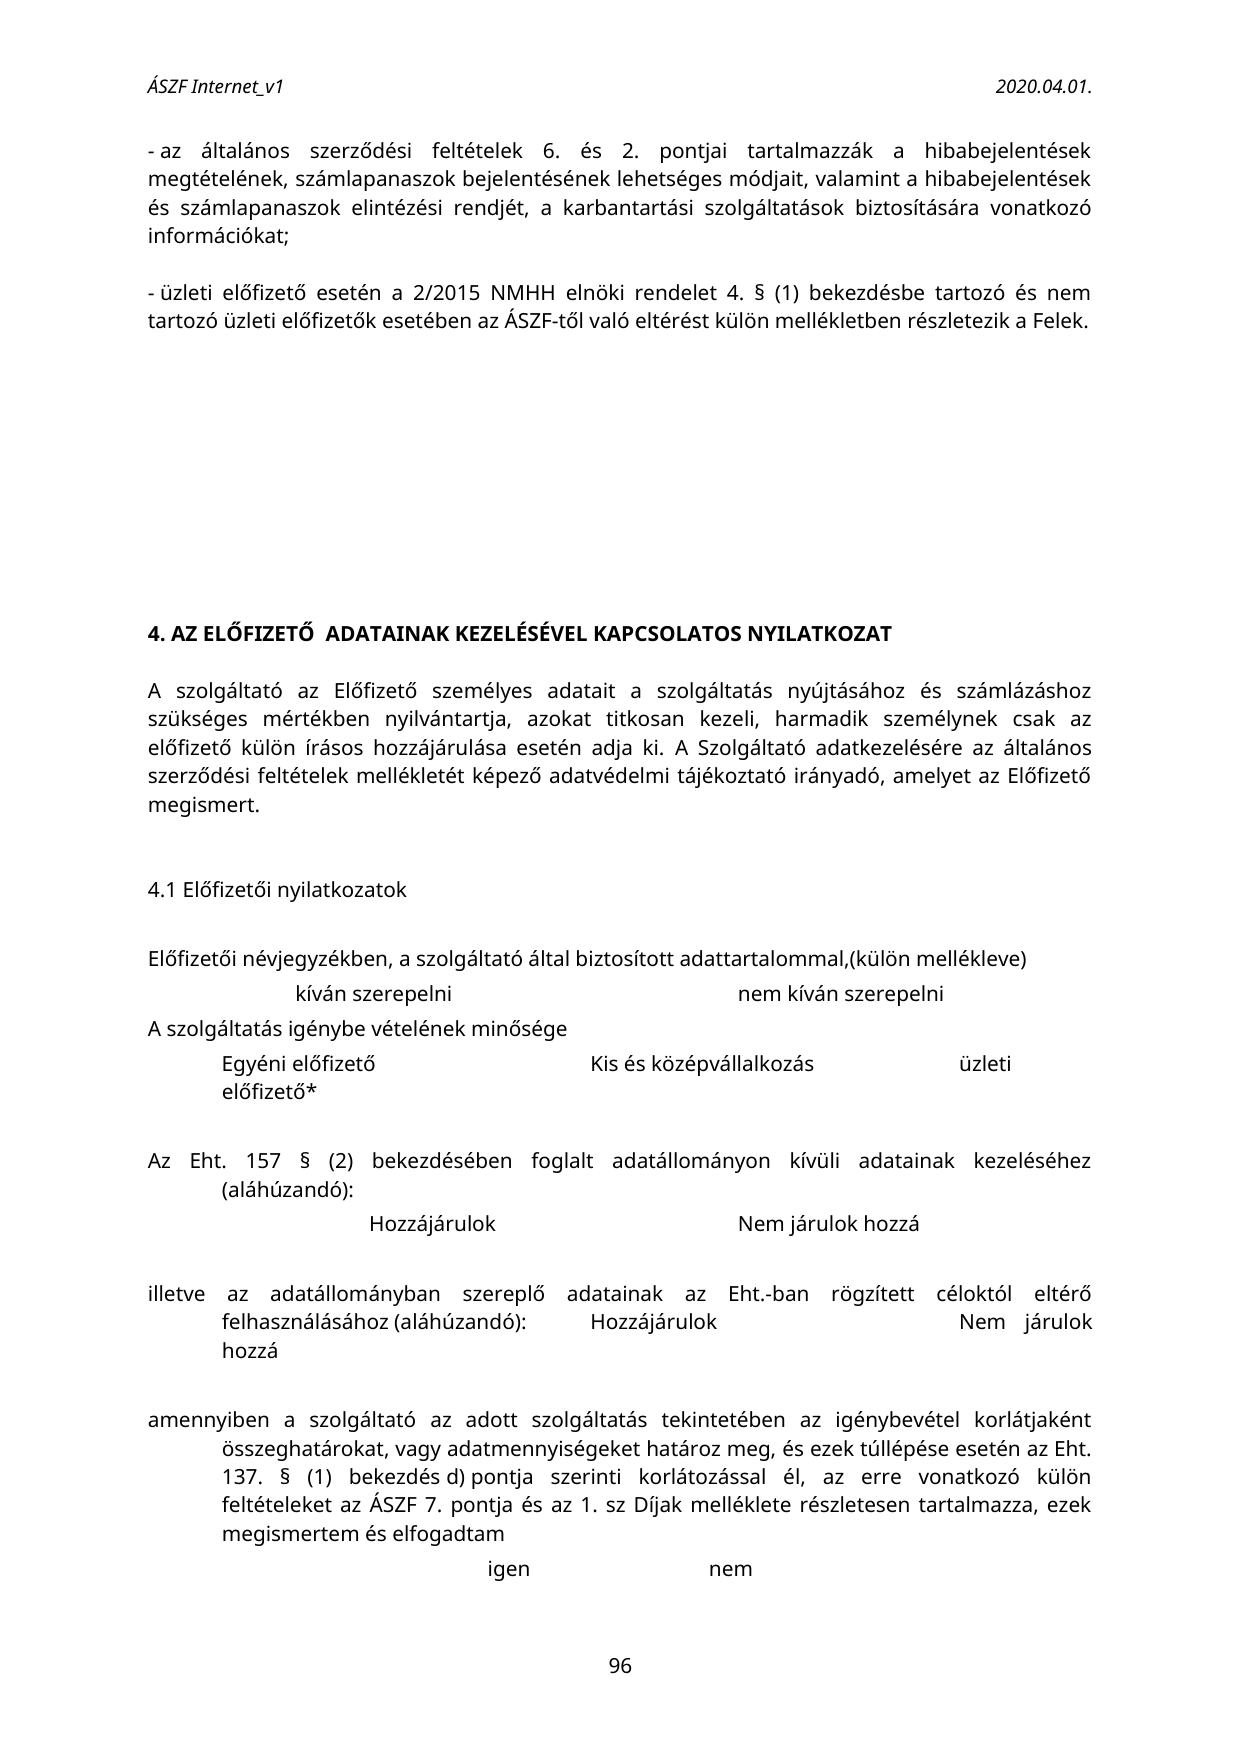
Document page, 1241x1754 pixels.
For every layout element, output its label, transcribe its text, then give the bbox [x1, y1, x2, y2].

text Hozzájárulok Nem járulok hozzá [148, 1209, 1092, 1238]
text illetve az adatállományban szereplő adatainak az Eht.-ban rögzített céloktól eltérő felhasználásához (aláhúzandó): Hozzájárulok Nem járulok hozzá [148, 1279, 1092, 1364]
text 4. AZ ELŐFIZETŐ ADATAINAK KEZELÉSÉVEL KAPCSOLATOS NYILATKOZAT [148, 619, 1092, 648]
text amennyiben a szolgáltató az adott szolgáltatás tekintetében az igénybevétel korlátjaként összeghatárokat, vagy adatmennyiségeket határoz meg, és ezek túllépése esetén az Eht. 137. § (1) bekezdés d) pontja szerinti korlátozással él, az erre vonatkozó külön feltételeket az ÁSZF 7. pontja és az 1. sz Díjak melléklete részletesen tartalmazza, ezek megismertem és elfogadtam [148, 1405, 1092, 1547]
text Egyéni előfizető Kis és középvállalkozás üzleti előfizető* [221, 1049, 1092, 1106]
text Előfizetői névjegyzékben, a szolgáltató által biztosított adattartalommal,(külön mellékleve) [148, 944, 1092, 973]
text Az Eht. 157 § (2) bekezdésében foglalt adatállományon kívüli adatainak kezeléséhez (aláhúzandó): [148, 1146, 1092, 1203]
text - üzleti előfizető esetén a 2/2015 NMHH elnöki rendelet 4. § (1) bekezdésbe tartozó és nem tartozó üzleti előfizetők esetében az ÁSZF-től való eltérést külön mellékletben részletezik a Felek. [148, 278, 1092, 335]
text 4.1 Előfizetői nyilatkozatok [148, 875, 1092, 904]
text kíván szerepelni nem kíván szerepelni [222, 979, 1092, 1008]
text igen nem [148, 1554, 1092, 1582]
text - az általános szerződési feltételek 6. és 2. pontjai tartalmazzák a hibabejelentések megtételének, számlapanaszok bejelentésének lehetséges módjait, valamint a hibabejelentések és számlapanaszok elintézési rendjét, a karbantartási szolgáltatások biztosítására vonatkozó információkat; [148, 136, 1092, 249]
text A szolgáltatás igénybe vételének minősége [148, 1014, 1092, 1042]
text A szolgáltató az Előfizető személyes adatait a szolgáltatás nyújtásához és számlázáshoz szükséges mértékben nyilvántartja, azokat titkosan kezeli, harmadik személynek csak az előfizető külön írásos hozzájárulása esetén adja ki. A Szolgáltató adatkezelésére az általános szerződési feltételek mellékletét képező adatvédelmi tájékoztató irányadó, amelyet az Előfizető megismert. [148, 676, 1092, 818]
